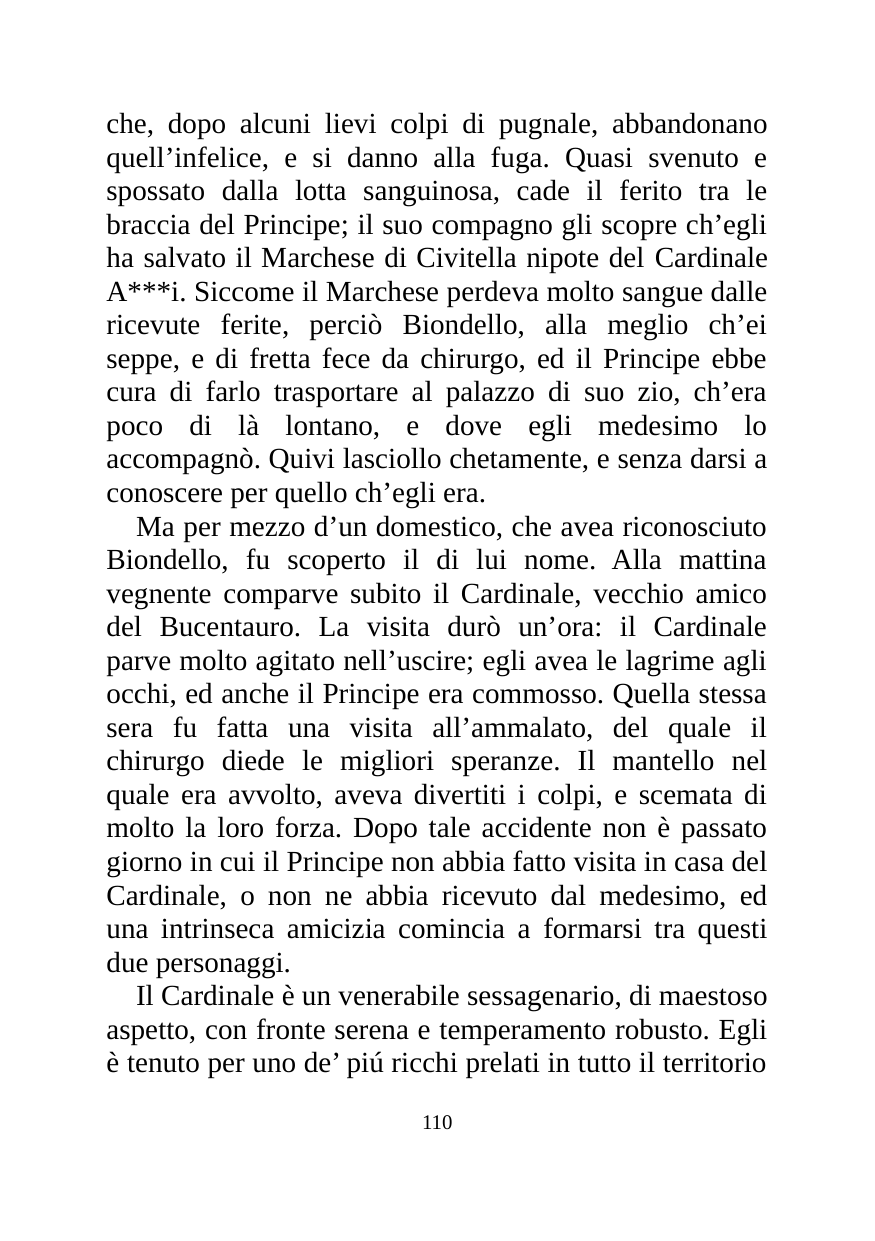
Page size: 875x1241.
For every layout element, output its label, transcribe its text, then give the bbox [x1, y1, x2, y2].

text Ma per mezzo d’un domestico, che avea riconosciuto Biondello, fu scoperto il di lui nome. Alla mattina vegnente comparve subito il Cardinale, vecchio amico del Bucentauro. La visita durò un’ora: il Cardinale parve molto agitato nell’uscire; egli avea le lagrime agli occhi, ed anche il Principe era commosso. Quella stessa sera fu fatta una visita all’ammalato, del quale il chirurgo diede le migliori speranze. Il mantello nel quale era avvolto, aveva divertiti i colpi, e scemata di molto la loro forza. Dopo tale accidente non è passato giorno in cui il Principe non abbia fatto visita in casa del Cardinale, o non ne abbia ricevuto dal medesimo, ed una intrinseca amicizia comincia a formarsi tra questi due personaggi. [106, 509, 768, 978]
text che, dopo alcuni lievi colpi di pugnale, abbandonano quell’infelice, e si danno alla fuga. Quasi svenuto e spossato dalla lotta sanguinosa, cade il ferito tra le braccia del Principe; il suo compagno gli scopre ch’egli ha salvato il Marchese di Civitella nipote del Cardinale A***i. Siccome il Marchese perdeva molto sangue dalle ricevute ferite, perciò Biondello, alla meglio ch’ei seppe, e di fretta fece da chirurgo, ed il Principe ebbe cura di farlo trasportare al palazzo di suo zio, ch’era poco di là lontano, e dove egli medesimo lo accompagnò. Quivi lasciollo chetamente, e senza darsi a conoscere per quello ch’egli era. [106, 106, 768, 509]
text Il Cardinale è un venerabile sessagenario, di maestoso aspetto, con fronte serena e temperamento robusto. Egli è tenuto per uno de’ piú ricchi prelati in tutto il territorio [106, 978, 768, 1079]
